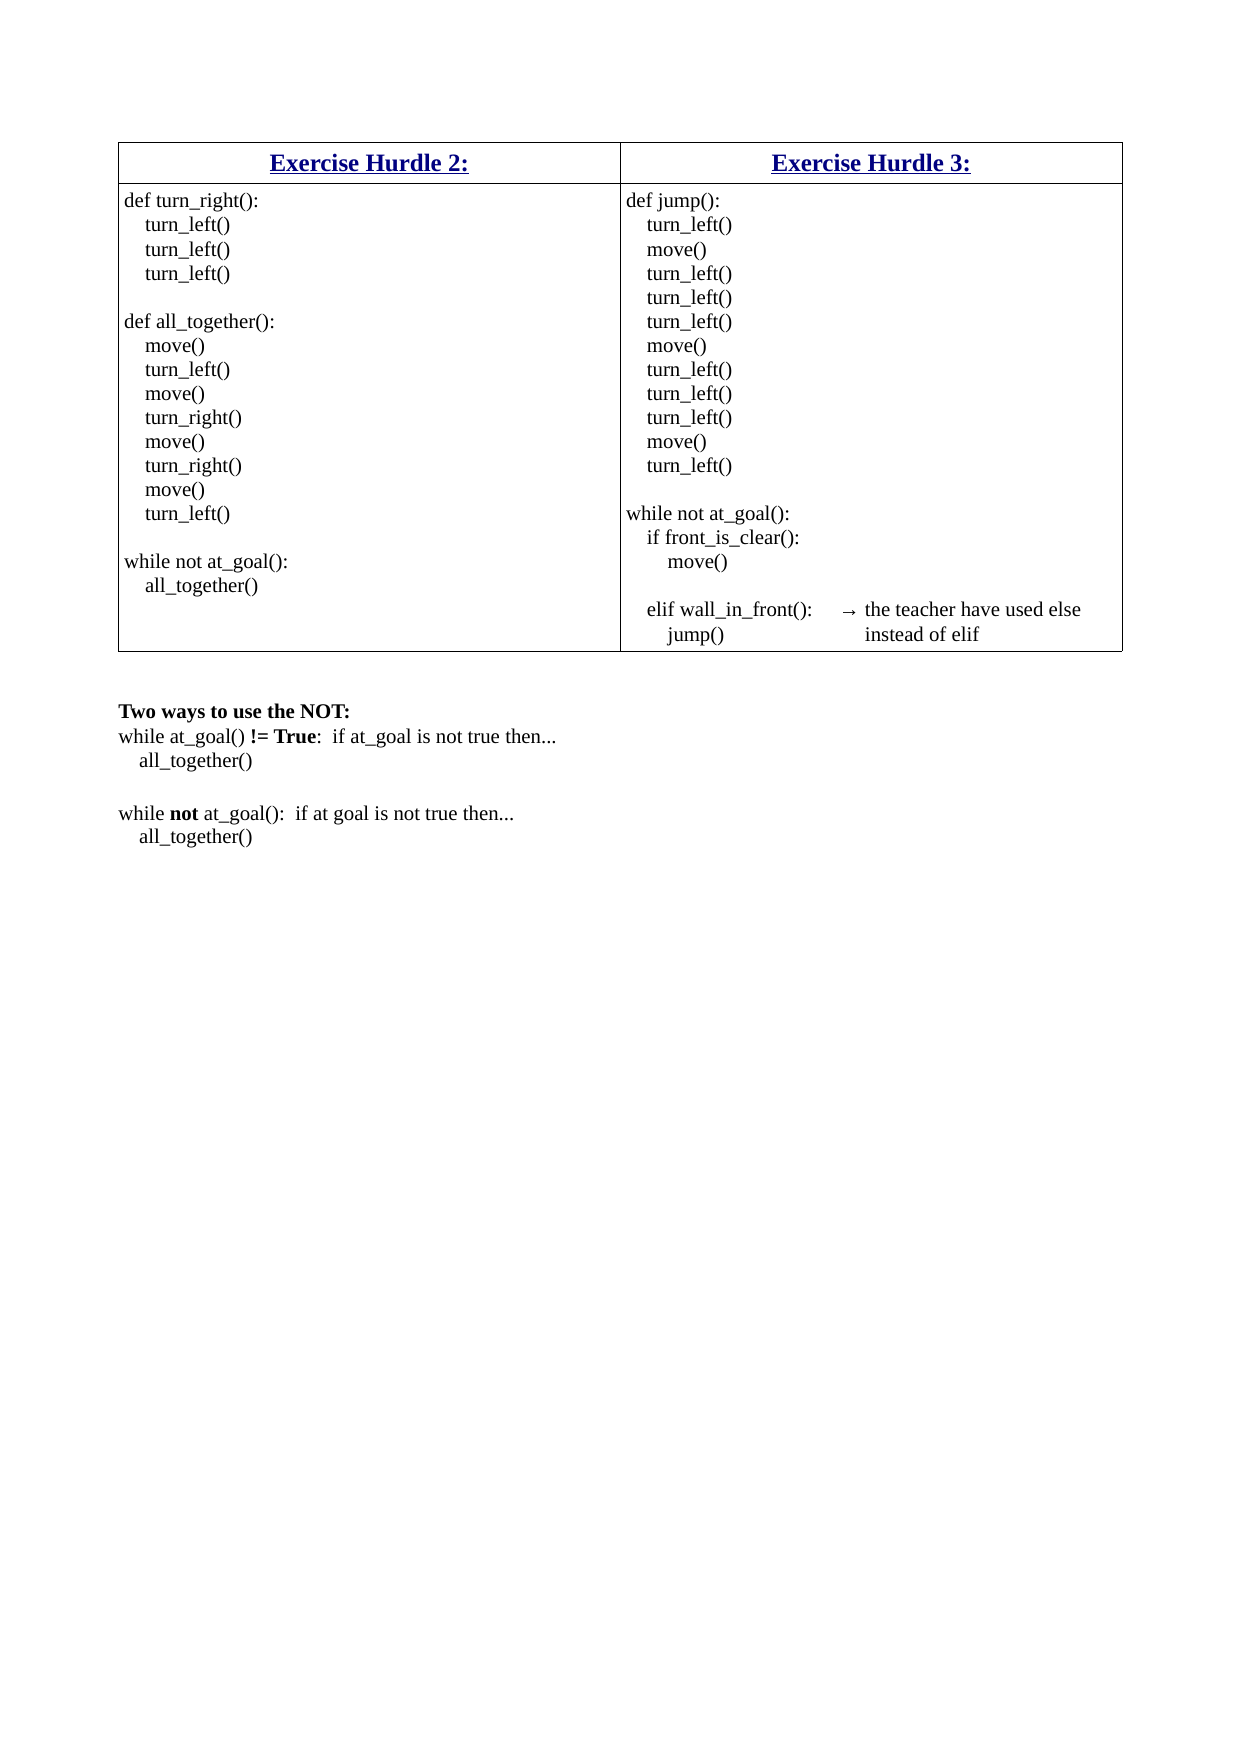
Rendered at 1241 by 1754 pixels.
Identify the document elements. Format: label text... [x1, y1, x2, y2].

text all_together() [118, 748, 1122, 772]
table_cell def turn_right(): turn_left() turn_left() turn_left() def all_together(): move() turn_left() move() turn_right() move() turn_right() move() turn_left() while not at_goal(): all_together() [119, 184, 620, 651]
text while not at_goal(): if at goal is not true then... [118, 800, 1122, 824]
text while at_goal() != True: if at_goal is not true then... [118, 723, 1122, 748]
table_header Exercise Hurdle 3: [621, 143, 1122, 182]
table_cell def jump(): turn_left() move() turn_left() turn_left() turn_left() move() turn_left() turn_left() turn_left() move() turn_left() while not at_goal(): if front_is_clear(): move() elif wall_in_front(): → the teacher have used else jump() instead of elif [621, 184, 1122, 651]
text all_together() [118, 824, 1122, 848]
table_header Exercise Hurdle 2: [119, 143, 620, 182]
text Two ways to use the NOT: [118, 699, 1122, 723]
